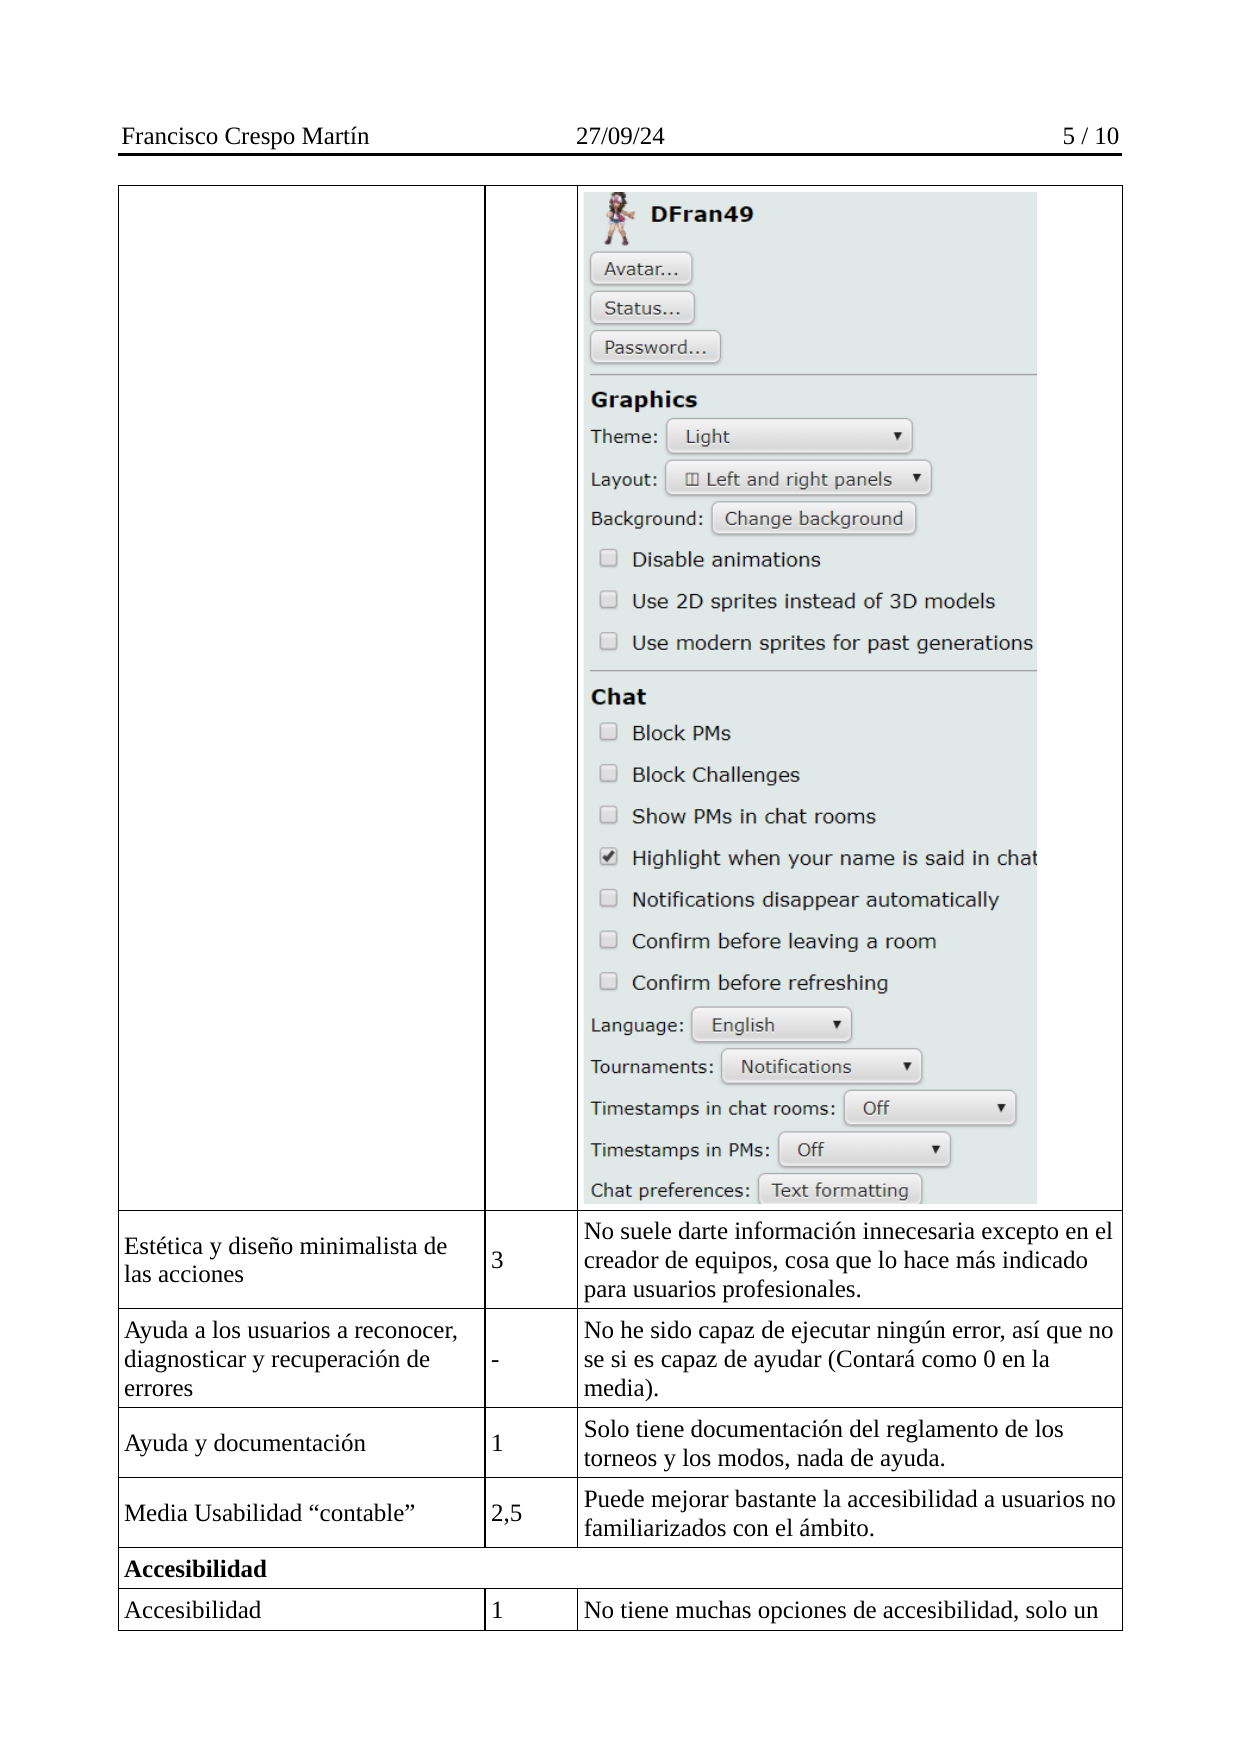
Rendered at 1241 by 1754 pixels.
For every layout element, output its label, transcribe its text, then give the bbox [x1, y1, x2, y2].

table_cell 1 [486, 1408, 577, 1477]
table_cell Solo tiene documentación del reglamento de los torneos y los modos, nada de ayuda. [578, 1408, 1122, 1477]
table_cell No suele darte información innecesaria excepto en el creador de equipos, cosa que lo hace más indicado para usuarios profesionales. [578, 1211, 1122, 1308]
table_cell 3 [486, 1211, 577, 1308]
table_cell Ayuda y documentación [119, 1408, 484, 1477]
table_cell 1 [486, 1589, 577, 1629]
table_cell [578, 186, 1122, 1209]
table_cell - [486, 1309, 577, 1407]
table_cell No tiene muchas opciones de accesibilidad, solo un [578, 1589, 1122, 1629]
picture [583, 192, 1038, 1204]
table_cell [119, 186, 484, 1209]
table_cell [486, 186, 577, 1209]
table_cell Media Usabilidad “contable” [119, 1478, 484, 1547]
table_cell Accesibilidad [119, 1589, 484, 1629]
table_cell No he sido capaz de ejecutar ningún error, así que no se si es capaz de ayudar (Contará como 0 en la media). [578, 1309, 1122, 1407]
table_cell Puede mejorar bastante la accesibilidad a usuarios no familiarizados con el ámbito. [578, 1478, 1122, 1547]
table_cell 2,5 [486, 1478, 577, 1547]
table_cell Accesibilidad [119, 1548, 1122, 1588]
table_cell Ayuda a los usuarios a reconocer, diagnosticar y recuperación de errores [119, 1309, 484, 1407]
table_cell Estética y diseño minimalista de las acciones [119, 1211, 484, 1308]
